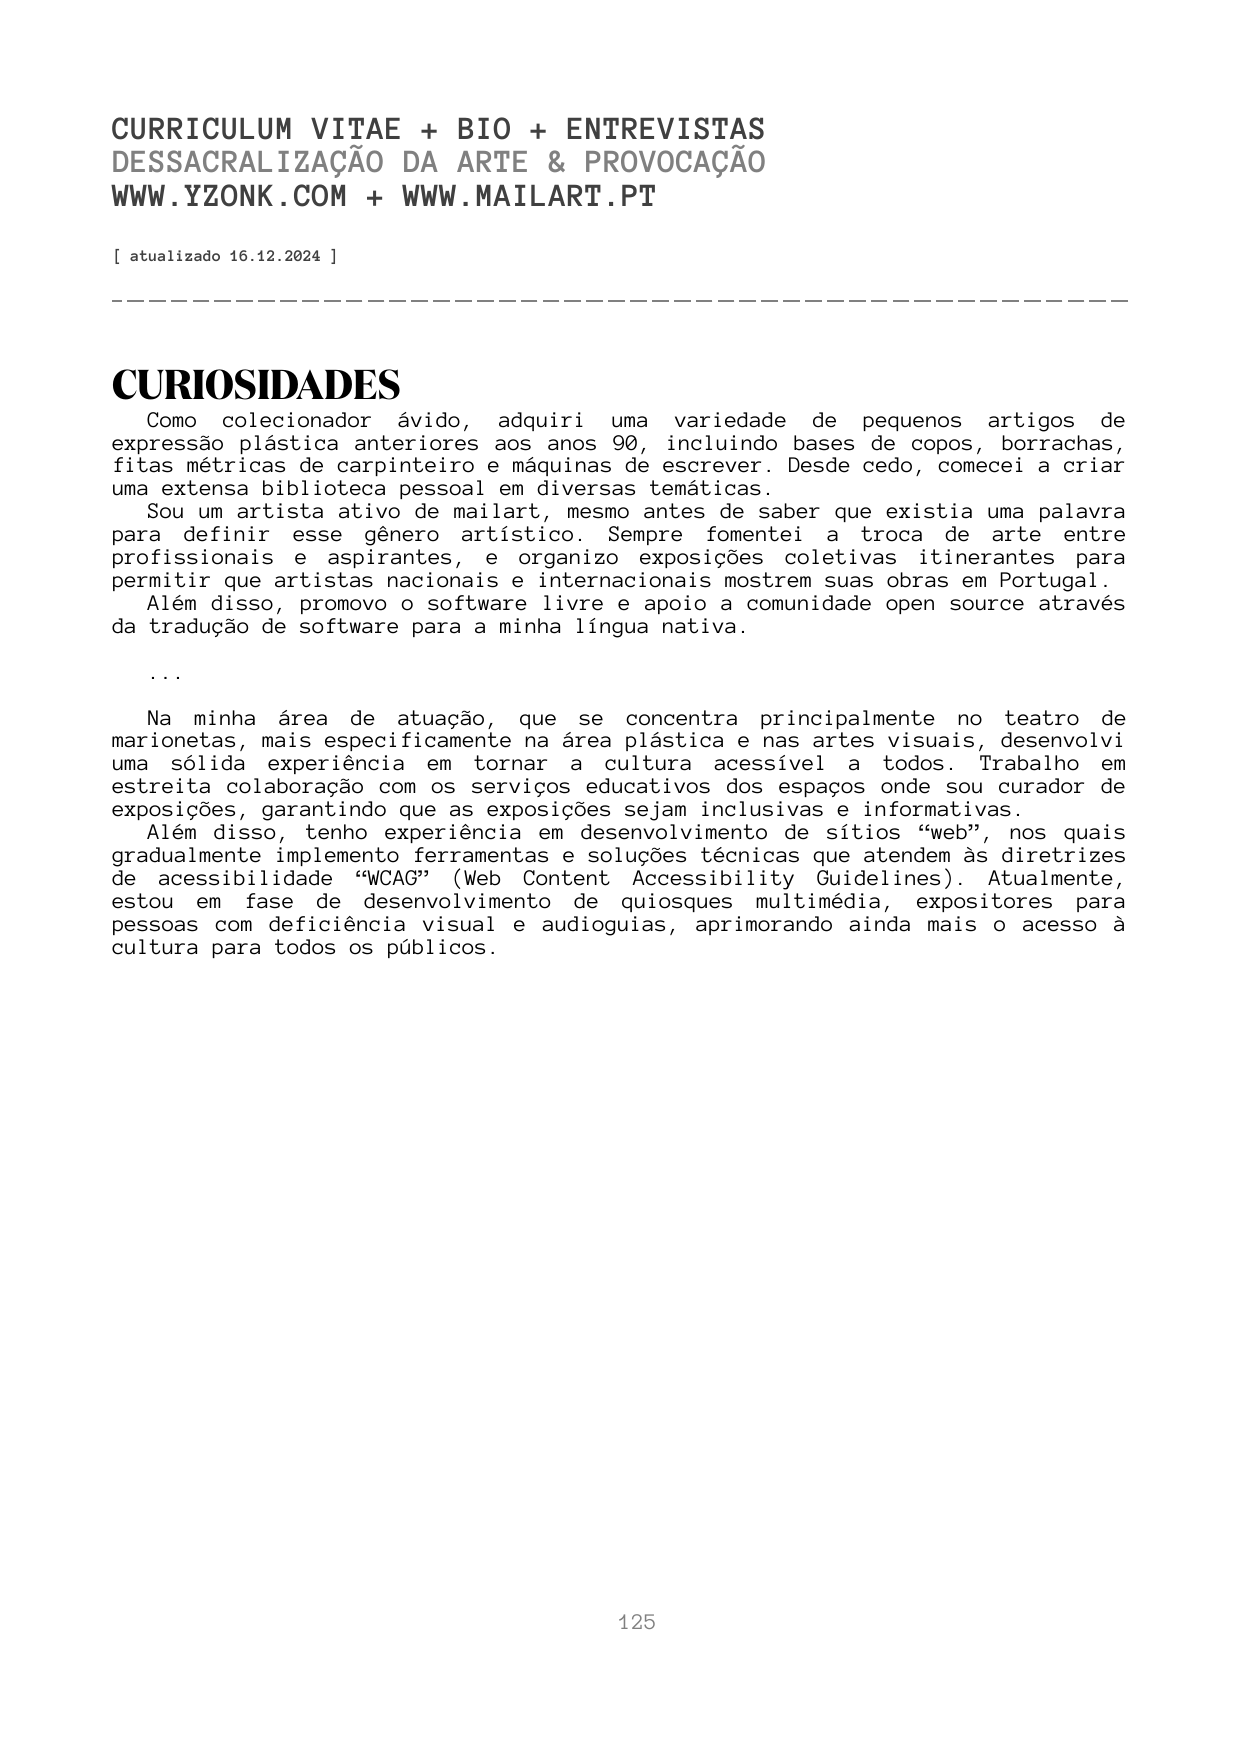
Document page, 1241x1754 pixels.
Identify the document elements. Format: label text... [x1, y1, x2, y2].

text ... [112, 660, 1128, 683]
text Além disso, promovo o software livre e apoio a comunidade open source através da tradução de software para a minha língua nativa. [112, 592, 1128, 637]
text Como colecionador ávido, adquiri uma variedade de pequenos artigos de expressão plástica anteriores aos anos 90, incluindo bases de copos, borrachas, fitas métricas de carpinteiro e máquinas de escrever. Desde cedo, comecei a criar uma extensa biblioteca pessoal em diversas temáticas. [112, 408, 1128, 500]
text Sou um artista ativo de mailart, mesmo antes de saber que existia uma palavra para definir esse gênero artístico. Sempre fomentei a troca de arte entre profissionais e aspirantes, e organizo exposições coletivas itinerantes para permitir que artistas nacionais e internacionais mostrem suas obras em Portugal. [112, 500, 1128, 592]
text Além disso, tenho experiência em desenvolvimento de sítios “web”, nos quais gradualmente implemento ferramentas e soluções técnicas que atendem às diretrizes de acessibilidade “WCAG” (Web Content Accessibility Guidelines). Atualmente, estou em fase de desenvolvimento de quiosques multimédia, expositores para pessoas com deficiência visual e audioguias, aprimorando ainda mais o acesso à cultura para todos os públicos. [112, 821, 1128, 958]
subtitle Curiosidades [112, 367, 1128, 408]
text Na minha área de atuação, que se concentra principalmente no teatro de marionetas, mais especificamente na área plástica e nas artes visuais, desenvolvi uma sólida experiência em tornar a cultura acessível a todos. Trabalho em estreita colaboração com os serviços educativos dos espaços onde sou curador de exposições, garantindo que as exposições sejam inclusivas e informativas. [112, 706, 1128, 821]
